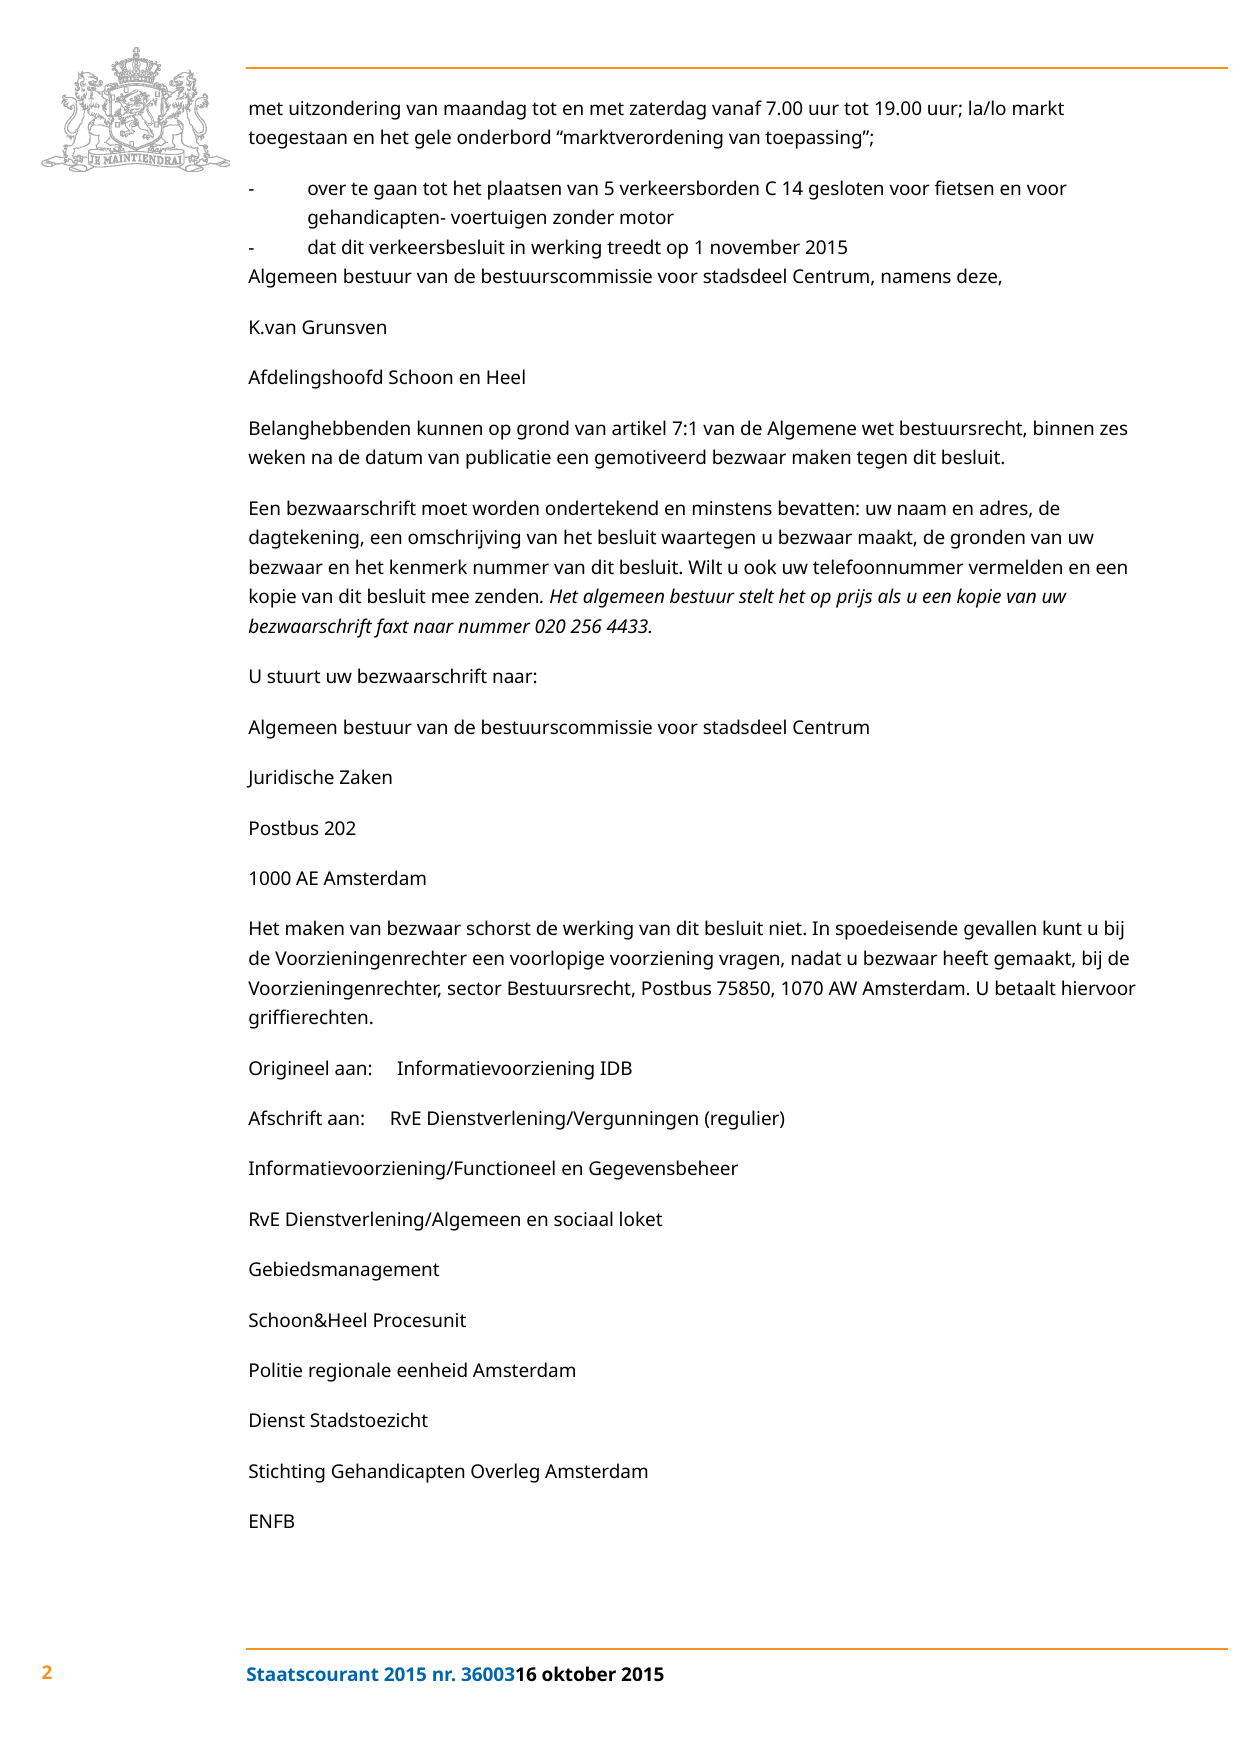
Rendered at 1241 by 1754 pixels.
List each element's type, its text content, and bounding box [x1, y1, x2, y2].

list dat dit verkeersbesluit in werking treedt op 1 november 2015 [248, 234, 1152, 260]
text Gebiedsmanagement [248, 1256, 1152, 1282]
text Het maken van bezwaar schorst de werking van dit besluit niet. In spoedeisende gevallen kunt u bij de Voorzieningenrechter een voorlopige voorziening vragen, nadat u bezwaar heeft gemaakt, bij de Voorzieningenrechter, sector Bestuursrecht, Postbus 75850, 1070 AW Amsterdam. U betaalt hiervoor griffierechten. [248, 916, 1152, 1030]
text Algemeen bestuur van de bestuurscommissie voor stadsdeel Centrum, namens deze, [248, 263, 1152, 289]
picture [41, 47, 231, 172]
text RvE Dienstverlening/Algemeen en sociaal loket [248, 1206, 1152, 1232]
list over te gaan tot het plaatsen van 5 verkeersborden C 14 gesloten voor fietsen en voor gehandicapten- voertuigen zonder motor [248, 175, 1152, 230]
text U stuurt uw bezwaarschrift naar: [248, 663, 1152, 689]
text Origineel aan: Informatievoorziening IDB [248, 1055, 1152, 1081]
text Dienst Stadstoezicht [248, 1408, 1152, 1433]
text K.van Grunsven [248, 314, 1152, 340]
text Politie regionale eenheid Amsterdam [248, 1357, 1152, 1383]
text Schoon&Heel Procesunit [248, 1307, 1152, 1333]
text met uitzondering van maandag tot en met zaterdag vanaf 7.00 uur tot 19.00 uur; la/lo markt toegestaan en het gele onderbord “marktverordening van toepassing”; [248, 95, 1152, 150]
text Afschrift aan: RvE Dienstverlening/Vergunningen (regulier) [248, 1105, 1152, 1131]
text Informatievoorziening/Functioneel en Gegevensbeheer [248, 1156, 1152, 1181]
text Stichting Gehandicapten Overleg Amsterdam [248, 1458, 1152, 1484]
text ENFB [248, 1508, 1152, 1534]
text Juridische Zaken [248, 764, 1152, 790]
text Afdelingshoofd Schoon en Heel [248, 364, 1152, 390]
text Belanghebbenden kunnen op grond van artikel 7:1 van de Algemene wet bestuursrecht, binnen zes weken na de datum van publicatie een gemotiveerd bezwaar maken tegen dit besluit. [248, 415, 1152, 470]
text Postbus 202 [248, 815, 1152, 841]
text 1000 AE Amsterdam [248, 865, 1152, 891]
text Algemeen bestuur van de bestuurscommissie voor stadsdeel Centrum [248, 714, 1152, 740]
text Een bezwaarschrift moet worden ondertekend en minstens bevatten: uw naam en adres, de dagtekening, een omschrijving van het besluit waartegen u bezwaar maakt, de gronden van uw bezwaar en het kenmerk nummer van dit besluit. Wilt u ook uw telefoonnummer vermelden en een kopie van dit besluit mee zenden. Het algemeen bestuur stelt het op prijs als u een kopie van uw bezwaarschrift faxt naar nummer 020 256 4433. [248, 495, 1152, 639]
